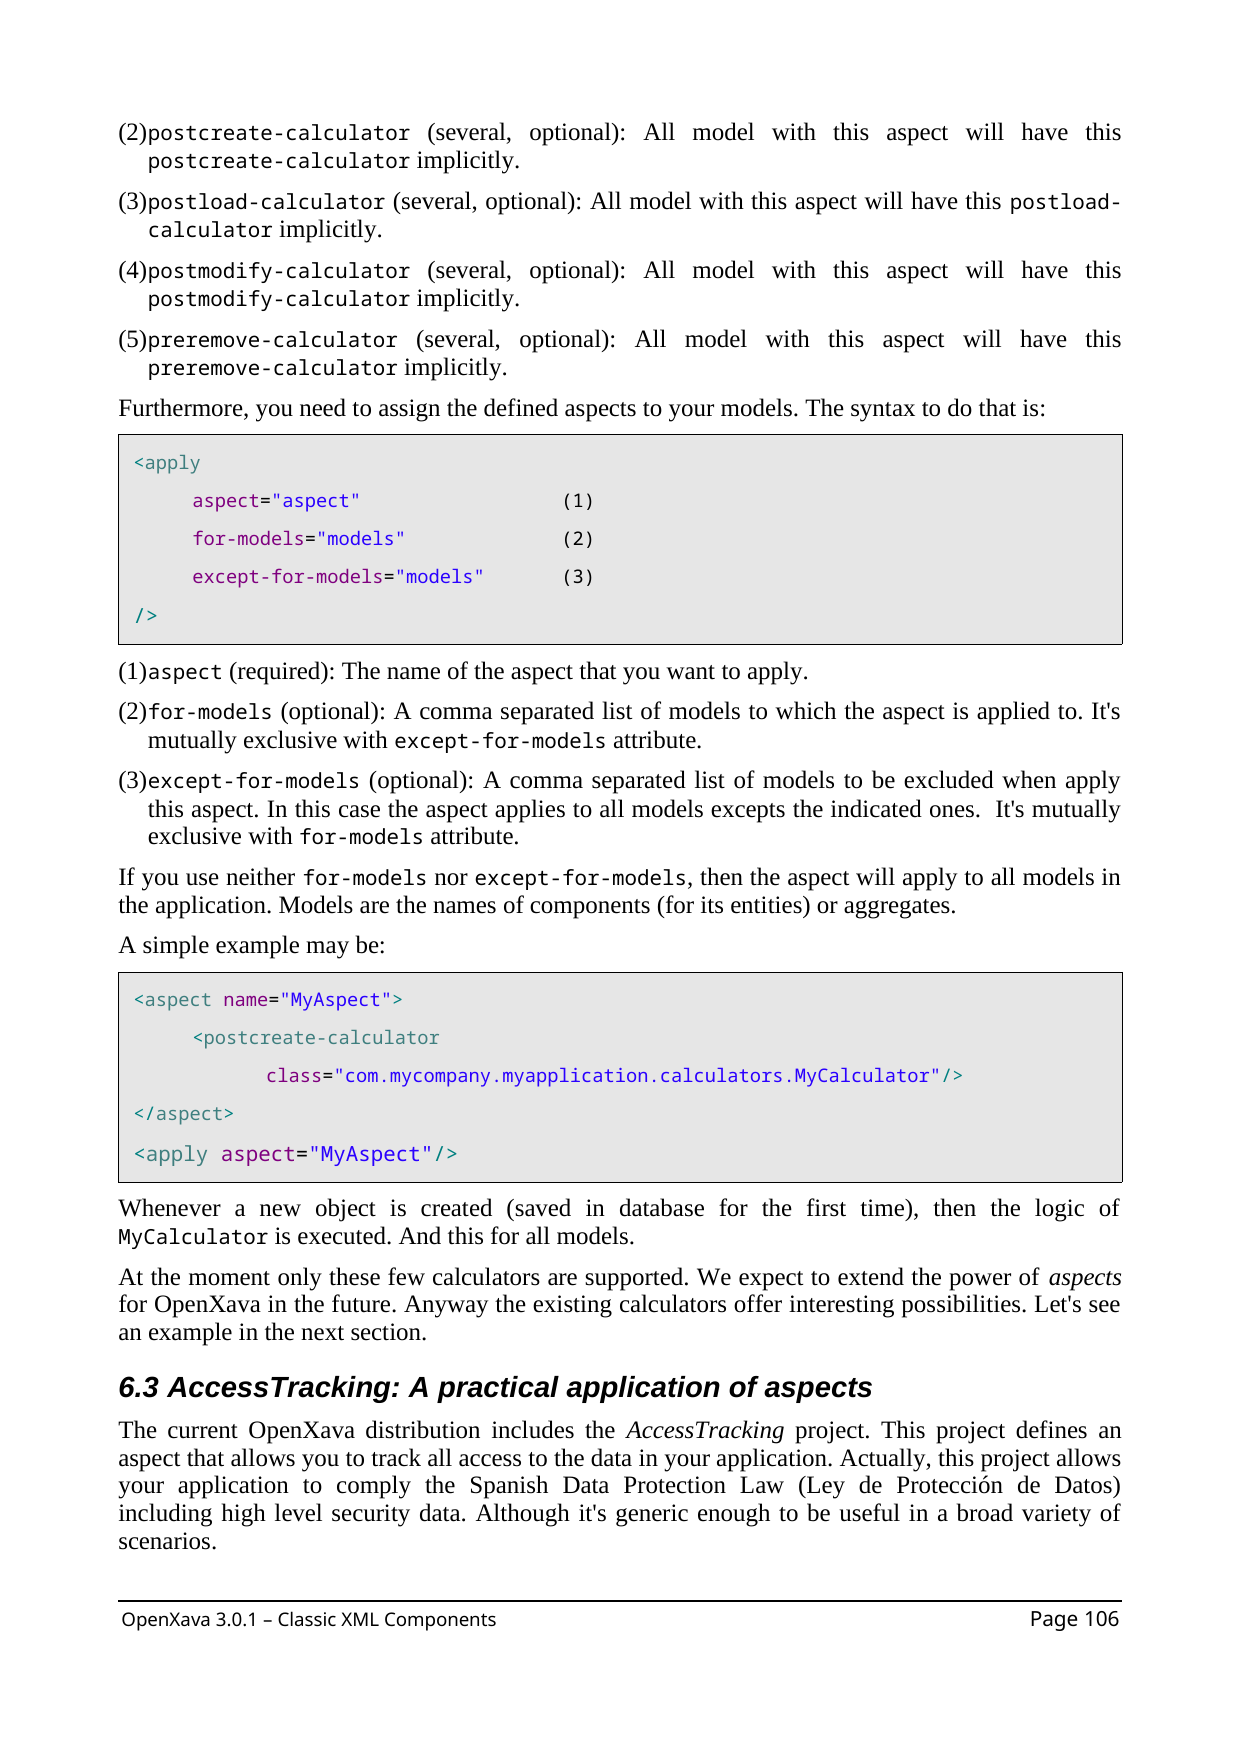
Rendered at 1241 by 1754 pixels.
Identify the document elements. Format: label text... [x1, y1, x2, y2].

text <postcreate-calculator [119, 1010, 1122, 1048]
text aspect="aspect" (1) [119, 472, 1122, 510]
text The current OpenXava distribution includes the AccessTracking project. This project defines an aspect that allows you to track all access to the data in your application. Actually, this project allows your application to comply the Spanish Data Protection Law (Ley de Protección de Datos) including high level security data. Although it's generic enough to be useful in a broad variety of scenarios. [118, 1416, 1122, 1555]
text If you use neither for-models nor except-for-models, then the aspect will apply to all models in the application. Models are the names of components (for its entities) or aggregates. [118, 863, 1122, 919]
text Whenever a new object is created (saved in database for the first time), then the logic of MyCalculator is executed. And this for all models. [118, 1194, 1122, 1250]
text At the moment only these few calculators are supported. We expect to extend the power of aspects for OpenXava in the future. Anyway the existing calculators offer interesting possibilities. Let's see an example in the next section. [118, 1263, 1122, 1346]
list aspect (required): The name of the aspect that you want to apply. [118, 657, 1122, 685]
text Furthermore, you need to assign the defined aspects to your models. The syntax to do that is: [118, 394, 1122, 422]
subtitle AccessTracking: A practical application of aspects [118, 1371, 1122, 1404]
text A simple example may be: [118, 932, 1122, 959]
list preremove-calculator (several, optional): All model with this aspect will have this preremove-calculator implicitly. [118, 325, 1122, 381]
list postmodify-calculator (several, optional): All model with this aspect will have this postmodify-calculator implicitly. [118, 256, 1122, 312]
list postcreate-calculator (several, optional): All model with this aspect will have this postcreate-calculator implicitly. [118, 118, 1122, 174]
text except-for-models="models" (3) [119, 548, 1122, 586]
text class="com.mycompany.myapplication.calculators.MyCalculator"/> [119, 1048, 1122, 1086]
list postload-calculator (several, optional): All model with this aspect will have this postload-calculator implicitly. [118, 187, 1122, 243]
text for-models="models" (2) [119, 510, 1122, 548]
text <apply [119, 435, 1122, 472]
list for-models (optional): A comma separated list of models to which the aspect is applied to. It's mutually exclusive with except-for-models attribute. [118, 697, 1122, 754]
text /> [119, 586, 1122, 644]
list except-for-models (optional): A comma separated list of models to be excluded when apply this aspect. In this case the aspect applies to all models excepts the indicated ones. It's mutually exclusive with for-models attribute. [118, 766, 1122, 851]
text <aspect name="MyAspect"> [119, 973, 1122, 1010]
text <apply aspect="MyAspect"/> [119, 1124, 1122, 1182]
text </aspect> [119, 1086, 1122, 1124]
